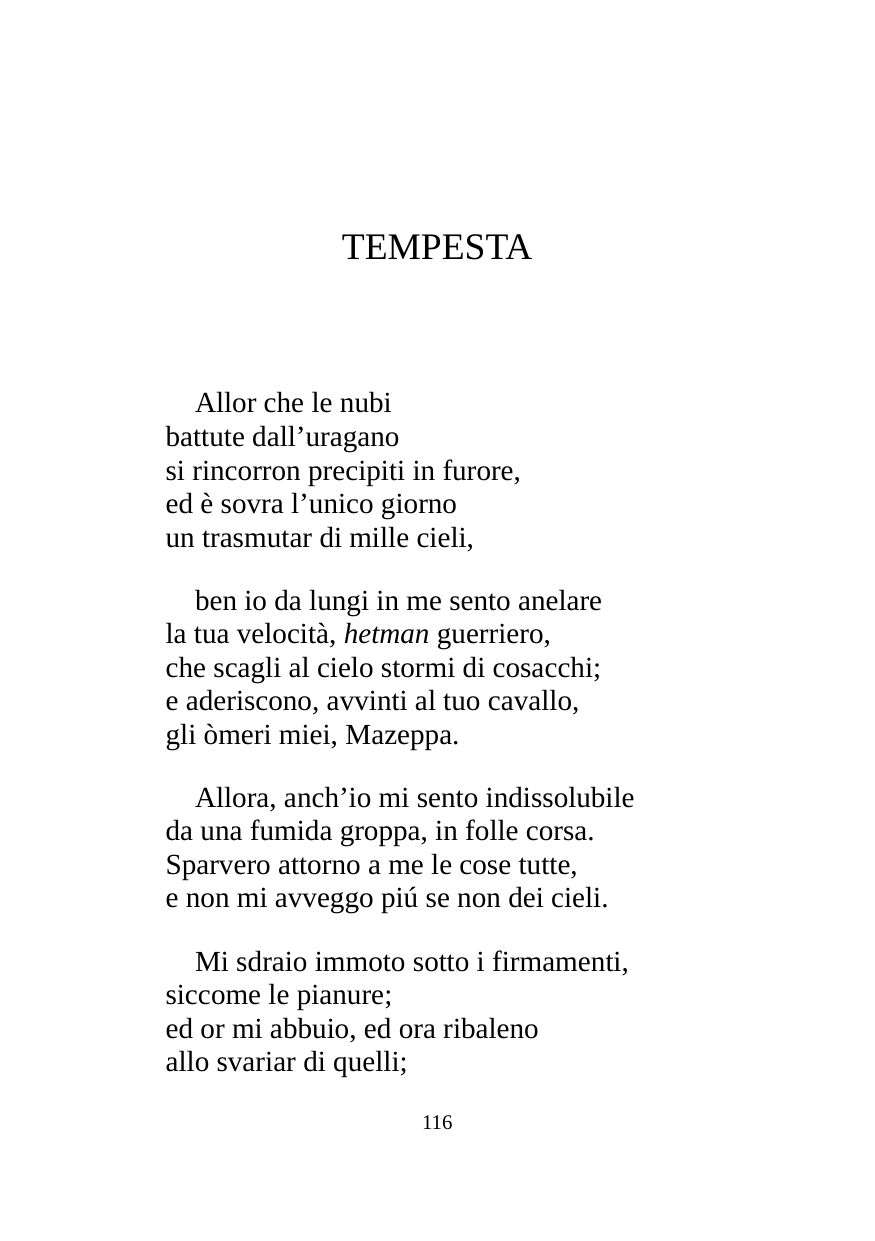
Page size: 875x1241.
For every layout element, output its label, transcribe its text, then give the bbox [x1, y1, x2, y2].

text ben io da lungi in me sento anelare la tua velocità, hetman guerriero, che scagli al cielo stormi di cosacchi; e aderiscono, avvinti al tuo cavallo, gli òmeri miei, Mazeppa. [165, 583, 768, 751]
subtitle TEMPESTA [106, 224, 768, 267]
text Allor che le nubi battute dall’uragano si rincorron precipiti in furore, ed è sovra l’unico giorno un trasmutar di mille cieli, [165, 386, 768, 553]
text Allora, anch’io mi sento indissolubile da una fumida groppa, in folle corsa. Sparvero attorno a me le cose tutte, e non mi avveggo piú se non dei cieli. [165, 780, 768, 914]
text Mi sdraio immoto sotto i firmamenti, siccome le pianure; ed or mi abbuio, ed ora ribaleno allo svariar di quelli; [165, 944, 768, 1078]
